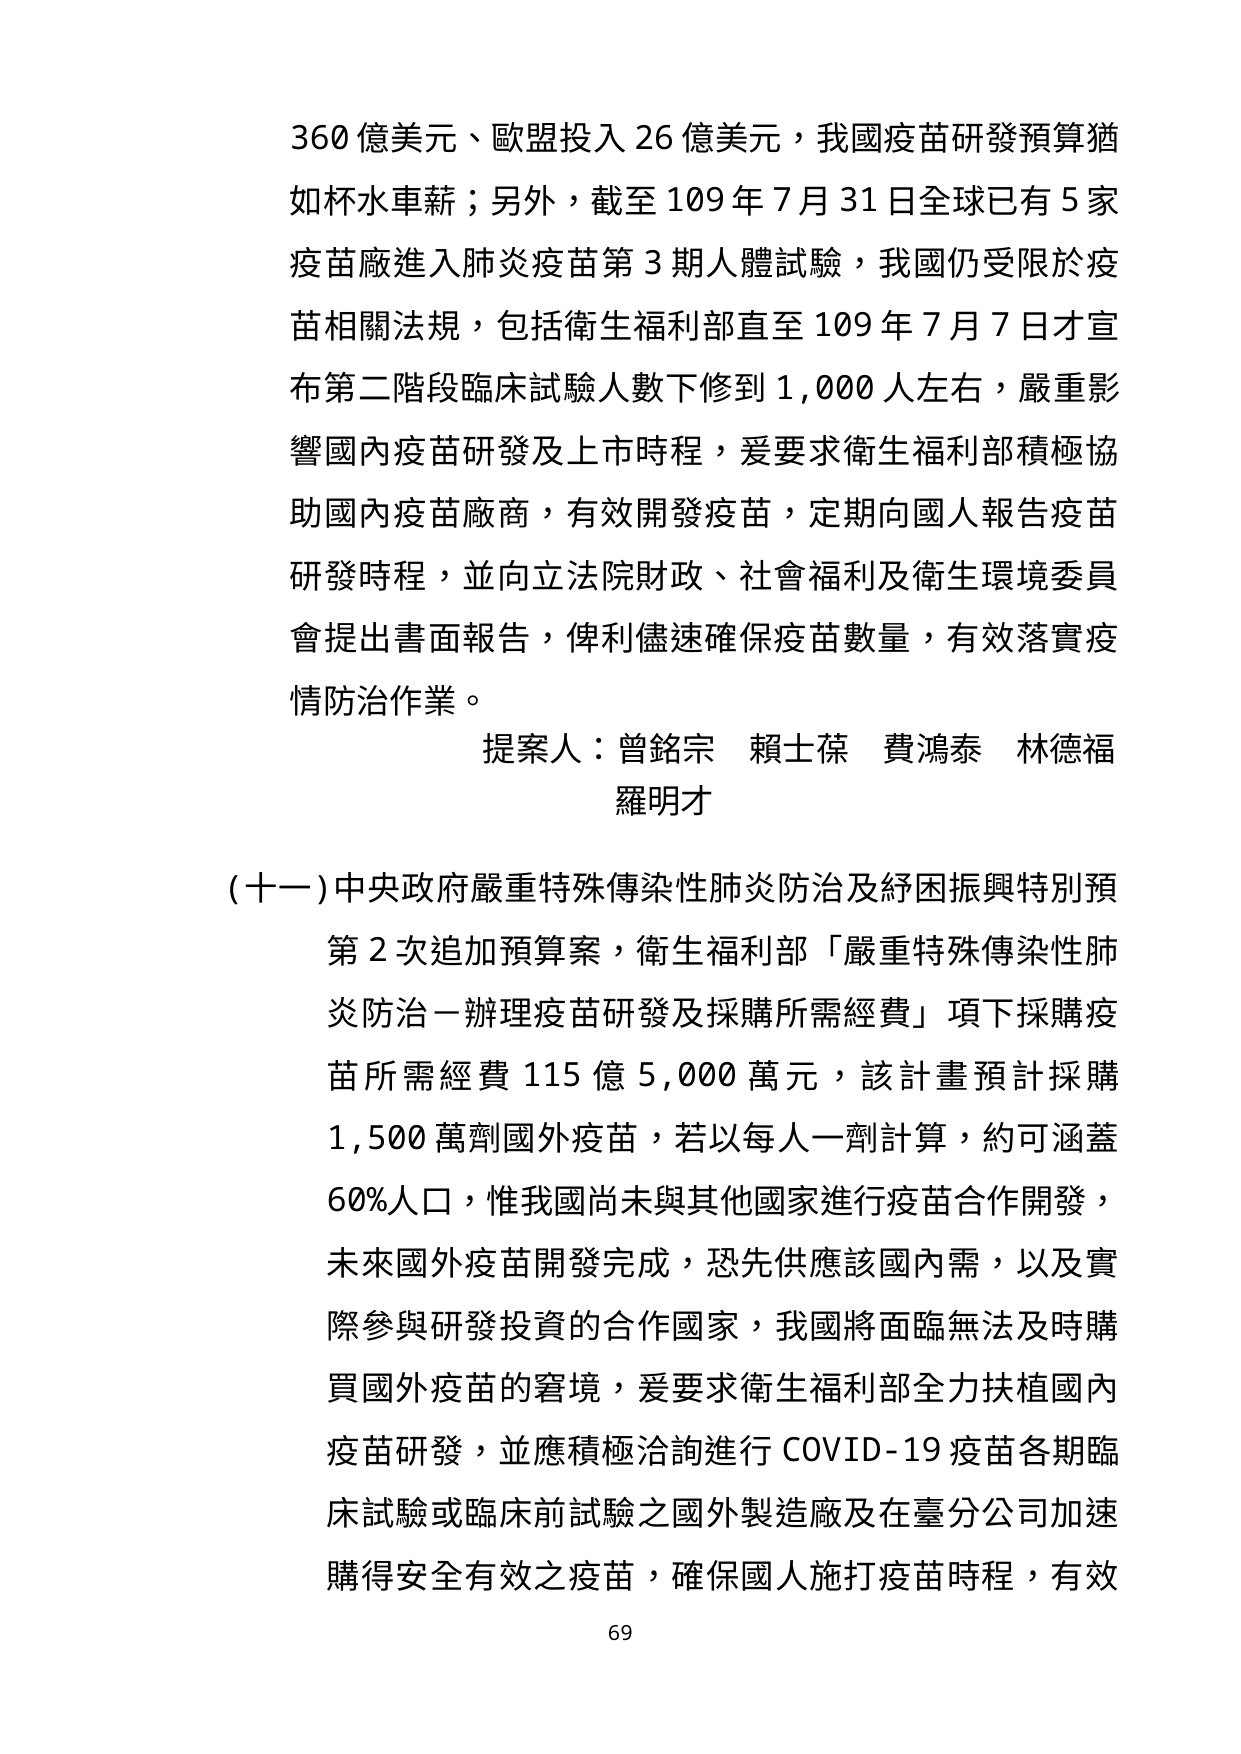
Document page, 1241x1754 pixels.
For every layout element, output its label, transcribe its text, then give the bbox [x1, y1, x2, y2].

text 360億美元、歐盟投入26億美元，我國疫苗研發預算猶如杯水車薪；另外，截至109年7月31日全球已有5家疫苗廠進入肺炎疫苗第3期人體試驗，我國仍受限於疫苗相關法規，包括衛生福利部直至109年7月7日才宣布第二階段臨床試驗人數下修到1,000人左右，嚴重影響國內疫苗研發及上市時程，爰要求衛生福利部積極協助國內疫苗廠商，有效開發疫苗，定期向國人報告疫苗研發時程，並向立法院財政、社會福利及衛生環境委員會提出書面報告，俾利儘速確保疫苗數量，有效落實疫情防治作業。 [223, 94, 1120, 719]
text (十一)中央政府嚴重特殊傳染性肺炎防治及紓困振興特別預第2次追加預算案，衛生福利部「嚴重特殊傳染性肺炎防治－辦理疫苗研發及採購所需經費」項下採購疫苗所需經費115億5,000萬元，該計畫預計採購1,500萬劑國外疫苗，若以每人一劑計算，約可涵蓋60%人口，惟我國尚未與其他國家進行疫苗合作開發，未來國外疫苗開發完成，恐先供應該國內需，以及實際參與研發投資的合作國家，我國將面臨無法及時購買國外疫苗的窘境，爰要求衛生福利部全力扶植國內疫苗研發，並應積極洽詢進行COVID-19疫苗各期臨床試驗或臨床前試驗之國外製造廠及在臺分公司加速購得安全有效之疫苗，確保國人施打疫苗時程，有效 [223, 844, 1120, 1594]
text 提案人：曾銘宗 賴士葆 費鴻泰 林德福 羅明才 [483, 719, 1120, 824]
